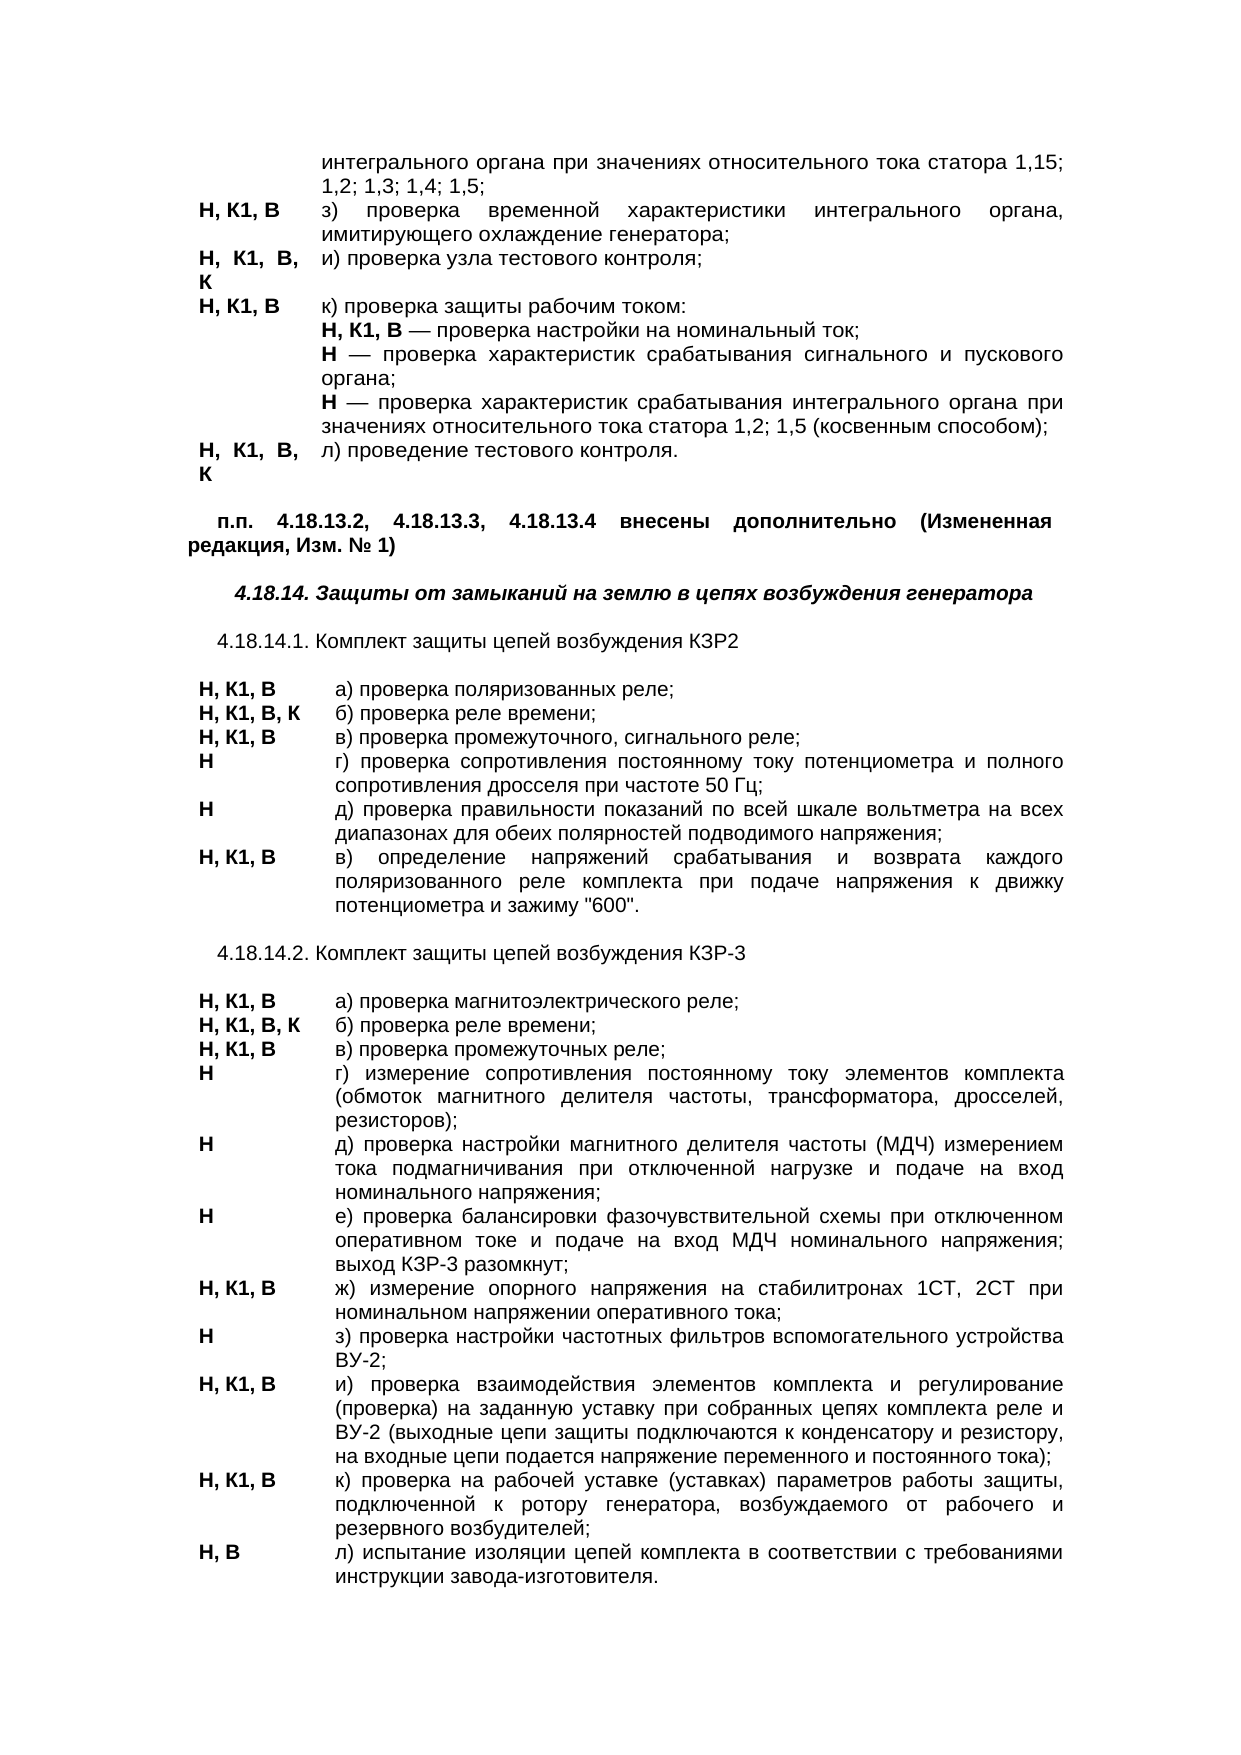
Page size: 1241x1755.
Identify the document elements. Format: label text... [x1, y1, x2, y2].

table_cell Н, К1, В, К [187, 246, 310, 294]
table_cell г) измерение сопротивления постоянному току элементов комплекта (обмоток магнитного делителя частоты, трансформатора, дросселей, резисторов); [324, 1060, 1076, 1132]
table_cell Н, К1, В [187, 1276, 324, 1324]
text 4.18.14.2. Комплект защиты цепей возбуждения КЗР-3 [187, 941, 1053, 964]
table_cell Н, К1, В [187, 845, 324, 917]
table_cell Н, К1, В, К [187, 701, 324, 725]
table_cell в) проверка промежуточного, сигнального реле; [324, 725, 1076, 749]
table_header а) проверка магнитоэлектрического реле; [324, 989, 1076, 1012]
table_cell з) проверка настройки частотных фильтров вспомогательного устройства ВУ-2; [324, 1324, 1076, 1372]
table_cell Н [187, 797, 324, 845]
table_cell Н [187, 1204, 324, 1276]
table_cell к) проверка на рабочей уставке (уставках) параметров работы защиты, подключенной к ротору генератора, возбуждаемого от рабочего и резервного возбудителей; [324, 1468, 1076, 1539]
table_cell и) проверка узла тестового контроля; [310, 246, 1076, 294]
table_cell Н, К1, В [187, 1372, 324, 1468]
table_cell Н, К1, В [187, 198, 310, 246]
table_cell [187, 150, 310, 198]
table_header а) проверка поляризованных реле; [324, 677, 1076, 701]
table_cell Н [187, 749, 324, 797]
table_header Н, К1, В [187, 989, 324, 1012]
table_cell Н [187, 1132, 324, 1204]
table_cell и) проверка взаимодействия элементов комплекта и регулирование (проверка) на заданную уставку при собранных цепях комплекта реле и ВУ-2 (выходные цепи защиты подключаются к конденсатору и резистору, на входные цепи подается напряжение переменного и постоянного тока); [324, 1372, 1076, 1468]
table_cell Н [187, 1060, 324, 1132]
table_cell интегрального органа при значениях относительного тока статора 1,15; 1,2; 1,3; 1,4; 1,5; [310, 150, 1076, 198]
table_cell б) проверка реле времени; [324, 1013, 1076, 1036]
table_cell з) проверка временной характеристики интегрального органа, имитирующего охлаждение генератора; [310, 198, 1076, 246]
table_cell г) проверка сопротивления постоянному току потенциометра и полного сопротивления дросселя при частоте 50 Гц; [324, 749, 1076, 797]
table_cell Н, К1, В [187, 1468, 324, 1539]
table_cell в) определение напряжений срабатывания и возврата каждого поляризованного реле комплекта при подаче напряжения к движку потенциометра и зажиму "600". [324, 845, 1076, 917]
table_header Н, К1, В [187, 677, 324, 701]
table_cell Н [187, 1324, 324, 1372]
table_cell Н, К1, В [187, 294, 310, 437]
table_cell е) проверка балансировки фазочувствительной схемы при отключенном оперативном токе и подаче на вход МДЧ номинального напряжения; выход КЗР-3 разомкнут; [324, 1204, 1076, 1276]
table_cell д) проверка правильности показаний по всей шкале вольтметра на всех диапазонах для обеих полярностей подводимого напряжения; [324, 797, 1076, 845]
table_cell Н, В [187, 1540, 324, 1587]
table_cell ж) измерение опорного напряжения на стабилитронах 1СТ, 2СТ при номинальном напряжении оперативного тока; [324, 1276, 1076, 1324]
table_cell Н, К1, В, К [187, 1013, 324, 1036]
table_cell д) проверка настройки магнитного делителя частоты (МДЧ) измерением тока подмагничивания при отключенной нагрузке и подаче на вход номинального напряжения; [324, 1132, 1076, 1204]
text п.п. 4.18.13.2, 4.18.13.3, 4.18.13.4 внесены дополнительно (Измененная редакция, Изм. № 1) [187, 509, 1053, 557]
table_cell л) проведение тестового контроля. [310, 438, 1076, 485]
table_cell Н, К1, В [187, 725, 324, 749]
text 4.18.14. Защиты от замыканий на землю в цепях возбуждения генератора [187, 581, 1053, 605]
table_cell Н, К1, В, К [187, 438, 310, 485]
table_cell Н, К1, В [187, 1036, 324, 1060]
table_cell к) проверка защиты рабочим током: Н, К1, В — проверка настройки на номинальный ток; Н — проверка характеристик срабатывания сигнального и пускового органа; Н — проверка характеристик срабатывания интегрального органа при значениях относительного тока статора 1,2; 1,5 (косвенным способом); [310, 294, 1076, 437]
table_cell б) проверка реле времени; [324, 701, 1076, 725]
table_cell л) испытание изоляции цепей комплекта в соответствии с требованиями инструкции завода-изготовителя. [324, 1540, 1076, 1587]
text 4.18.14.1. Комплект защиты цепей возбуждения КЗР2 [187, 629, 1053, 653]
table_cell в) проверка промежуточных реле; [324, 1036, 1076, 1060]
